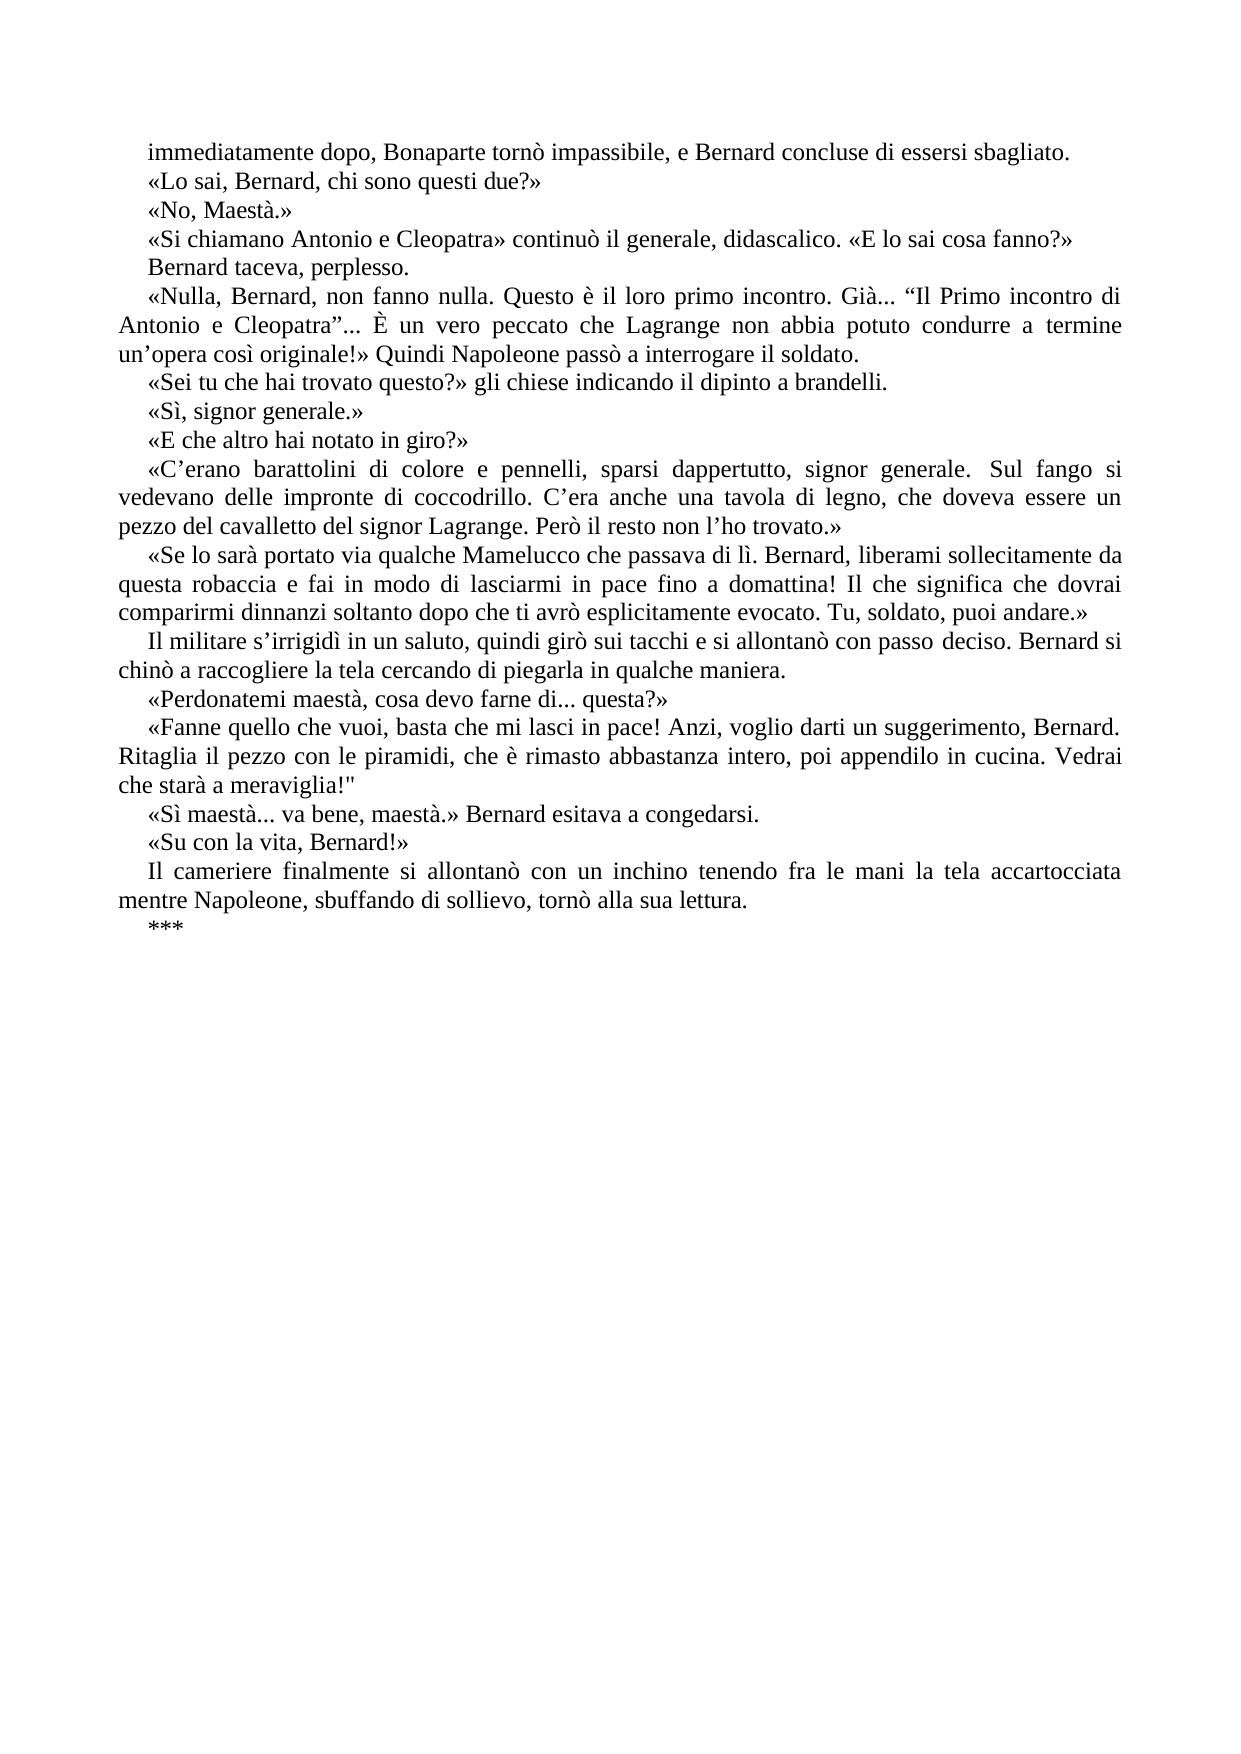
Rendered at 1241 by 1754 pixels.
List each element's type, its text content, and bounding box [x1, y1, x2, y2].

text «Si chiamano Antonio e Cleopatra» continuò il generale, didascalico. «E lo sai cosa fanno?» [118, 224, 1122, 252]
text «Se lo sarà portato via qualche Mamelucco che passava di lì. Bernard, liberami sollecitamente da questa robaccia e fai in modo di lasciarmi in pace fino a domattina! Il che significa che dovrai comparirmi dinnanzi soltanto dopo che ti avrò esplicitamente evocato. Tu, soldato, puoi andare.» [118, 540, 1122, 626]
text «C’erano barattolini di colore e pennelli, sparsi dappertutto, signor generale. Sul fango si vedevano delle impronte di coccodrillo. C’era anche una tavola di legno, che doveva essere un pezzo del cavalletto del signor Lagrange. Però il resto non l’ho trovato.» [118, 454, 1122, 540]
text «No, Maestà.» [118, 195, 1122, 224]
text Il cameriere finalmente si allontanò con un inchino tenendo fra le mani la tela accartocciata mentre Napoleone, sbuffando di sollievo, tornò alla sua lettura. [118, 856, 1122, 914]
text «Su con la vita, Bernard!» [118, 827, 1122, 856]
text immediatamente dopo, Bonaparte tornò impassibile, e Bernard concluse di essersi sbagliato. [118, 137, 1122, 166]
text «Lo sai, Bernard, chi sono questi due?» [118, 166, 1122, 195]
text «Sì maestà... va bene, maestà.» Bernard esitava a congedarsi. [118, 799, 1122, 827]
text «Perdonatemi maestà, cosa devo farne di... questa?» [118, 684, 1122, 712]
text «E che altro hai notato in giro?» [118, 425, 1122, 454]
text «Sei tu che hai trovato questo?» gli chiese indicando il dipinto a brandelli. [118, 367, 1122, 396]
text «Sì, signor generale.» [118, 396, 1122, 425]
text «Nulla, Bernard, non fanno nulla. Questo è il loro primo incontro. Già... “Il Primo incontro di Antonio e Cleopatra”... È un vero peccato che Lagrange non abbia potuto condurre a termine un’opera così originale!» Quindi Napoleone passò a interrogare il soldato. [118, 281, 1122, 367]
text «Fanne quello che vuoi, basta che mi lasci in pace! Anzi, voglio darti un suggerimento, Bernard. Ritaglia il pezzo con le piramidi, che è rimasto abbastanza intero, poi appendilo in cucina. Vedrai che starà a meraviglia!" [118, 712, 1122, 799]
text *** [118, 914, 1122, 942]
text Il militare s’irrigidì in un saluto, quindi girò sui tacchi e si allontanò con passo deciso. Bernard si chinò a raccogliere la tela cercando di piegarla in qualche maniera. [118, 626, 1122, 684]
text Bernard taceva, perplesso. [118, 252, 1122, 281]
